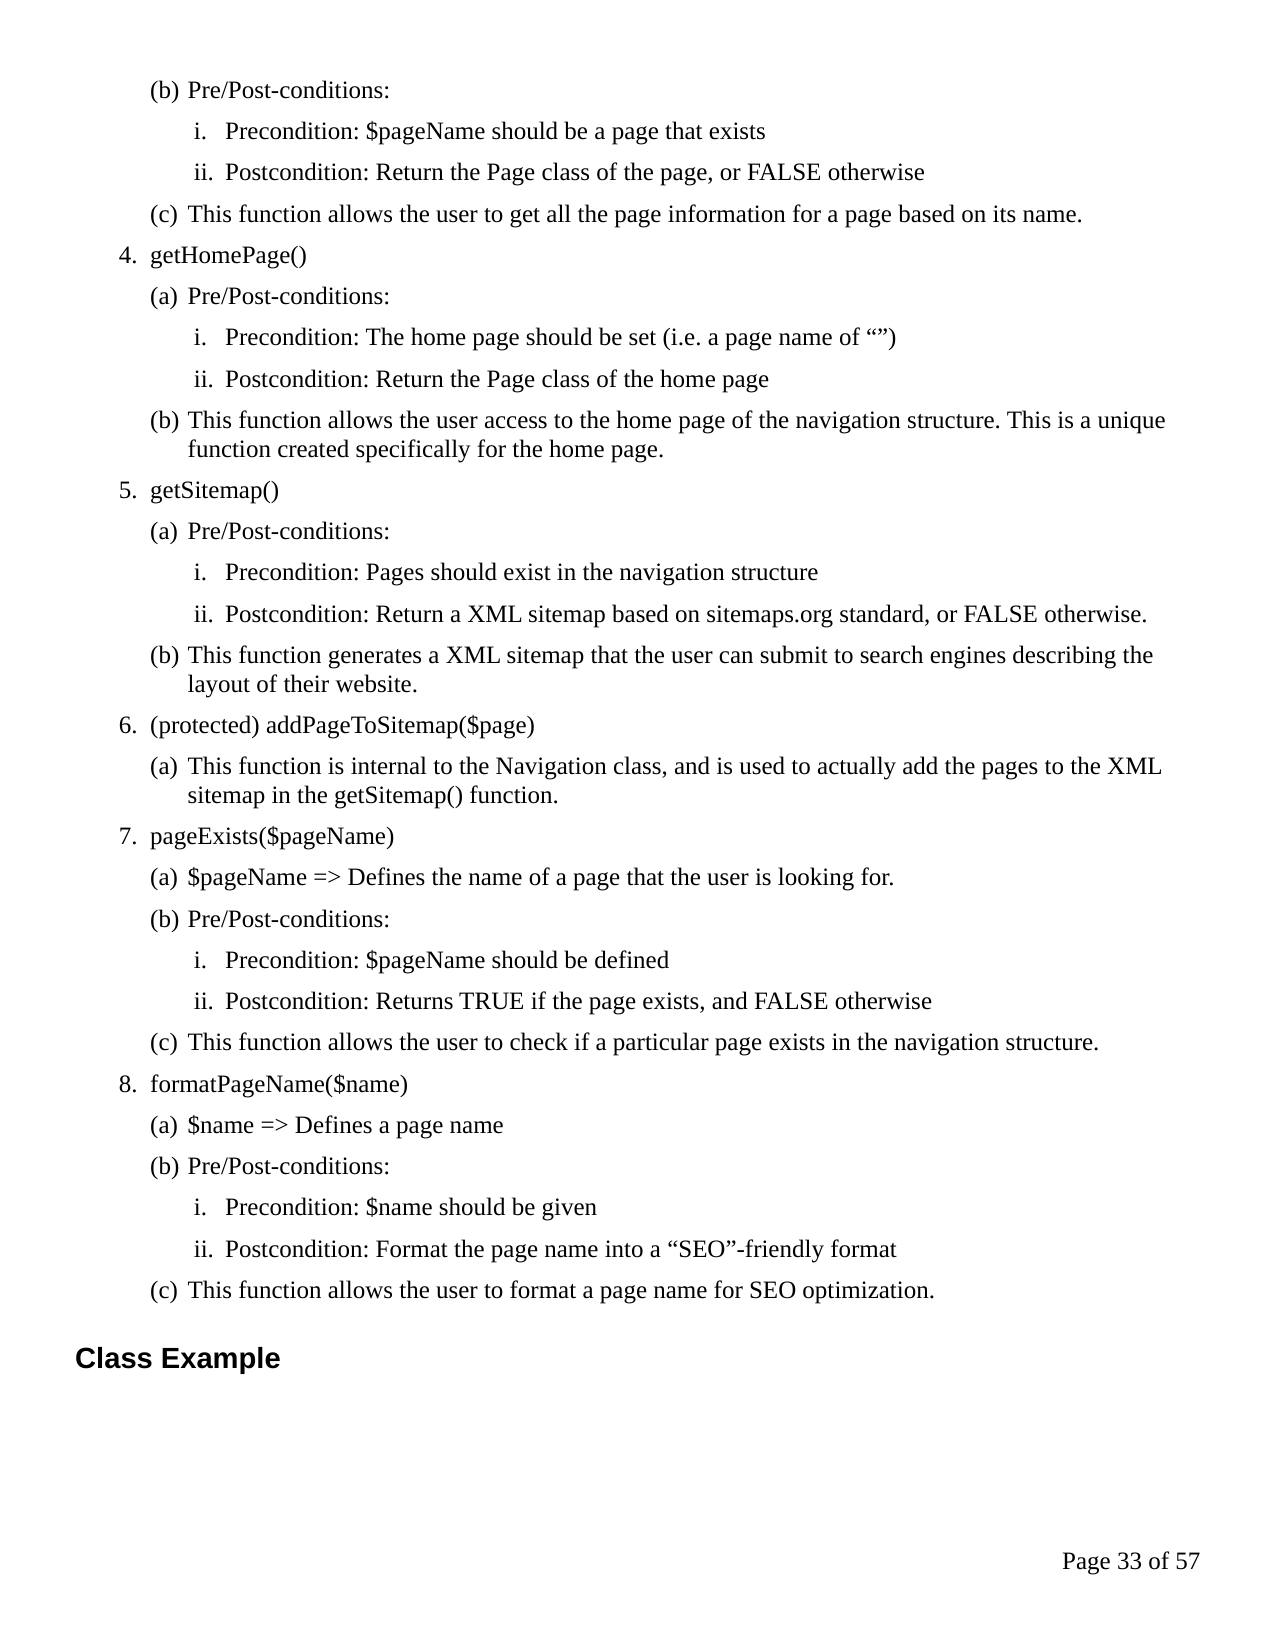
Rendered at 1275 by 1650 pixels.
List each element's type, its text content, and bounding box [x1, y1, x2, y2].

list Precondition: $pageName should be a page that exists [187, 116, 1200, 145]
list Pre/Post-conditions: [150, 1151, 1200, 1180]
list Postcondition: Return a XML sitemap based on sitemaps.org standard, or FALSE otherwise. [187, 599, 1200, 627]
list $pageName => Defines the name of a page that the user is looking for. [150, 862, 1200, 891]
list Precondition: The home page should be set (i.e. a page name of “”) [187, 322, 1200, 351]
list Postcondition: Return the Page class of the home page [187, 364, 1200, 392]
list formatPageName($name) [112, 1069, 1200, 1097]
list pageExists($pageName) [112, 821, 1200, 850]
list Postcondition: Return the Page class of the page, or FALSE otherwise [187, 157, 1200, 186]
list getSitemap() [112, 475, 1200, 504]
list This function is internal to the Navigation class, and is used to actually add the pages to the XML sitemap in the getSitemap() function. [150, 751, 1200, 809]
list getHomePage() [112, 240, 1200, 269]
list This function generates a XML sitemap that the user can submit to search engines describing the layout of their website. [150, 640, 1200, 697]
list Precondition: Pages should exist in the navigation structure [187, 557, 1200, 586]
subtitle Class Example [75, 1341, 1200, 1375]
list This function allows the user access to the home page of the navigation structure. This is a unique function created specifically for the home page. [150, 405, 1200, 462]
list This function allows the user to format a page name for SEO optimization. [150, 1275, 1200, 1304]
list Pre/Post-conditions: [150, 281, 1200, 310]
list This function allows the user to check if a particular page exists in the navigation structure. [150, 1027, 1200, 1056]
list (protected) addPageToSitemap($page) [112, 710, 1200, 739]
list $name => Defines a page name [150, 1110, 1200, 1139]
list Precondition: $name should be given [187, 1192, 1200, 1221]
list Pre/Post-conditions: [150, 516, 1200, 545]
list Precondition: $pageName should be defined [187, 945, 1200, 974]
list Postcondition: Returns TRUE if the page exists, and FALSE otherwise [187, 986, 1200, 1015]
list This function allows the user to get all the page information for a page based on its name. [150, 199, 1200, 227]
list Postcondition: Format the page name into a “SEO”-friendly format [187, 1234, 1200, 1262]
list Pre/Post-conditions: [150, 904, 1200, 932]
list Pre/Post-conditions: [150, 75, 1200, 104]
